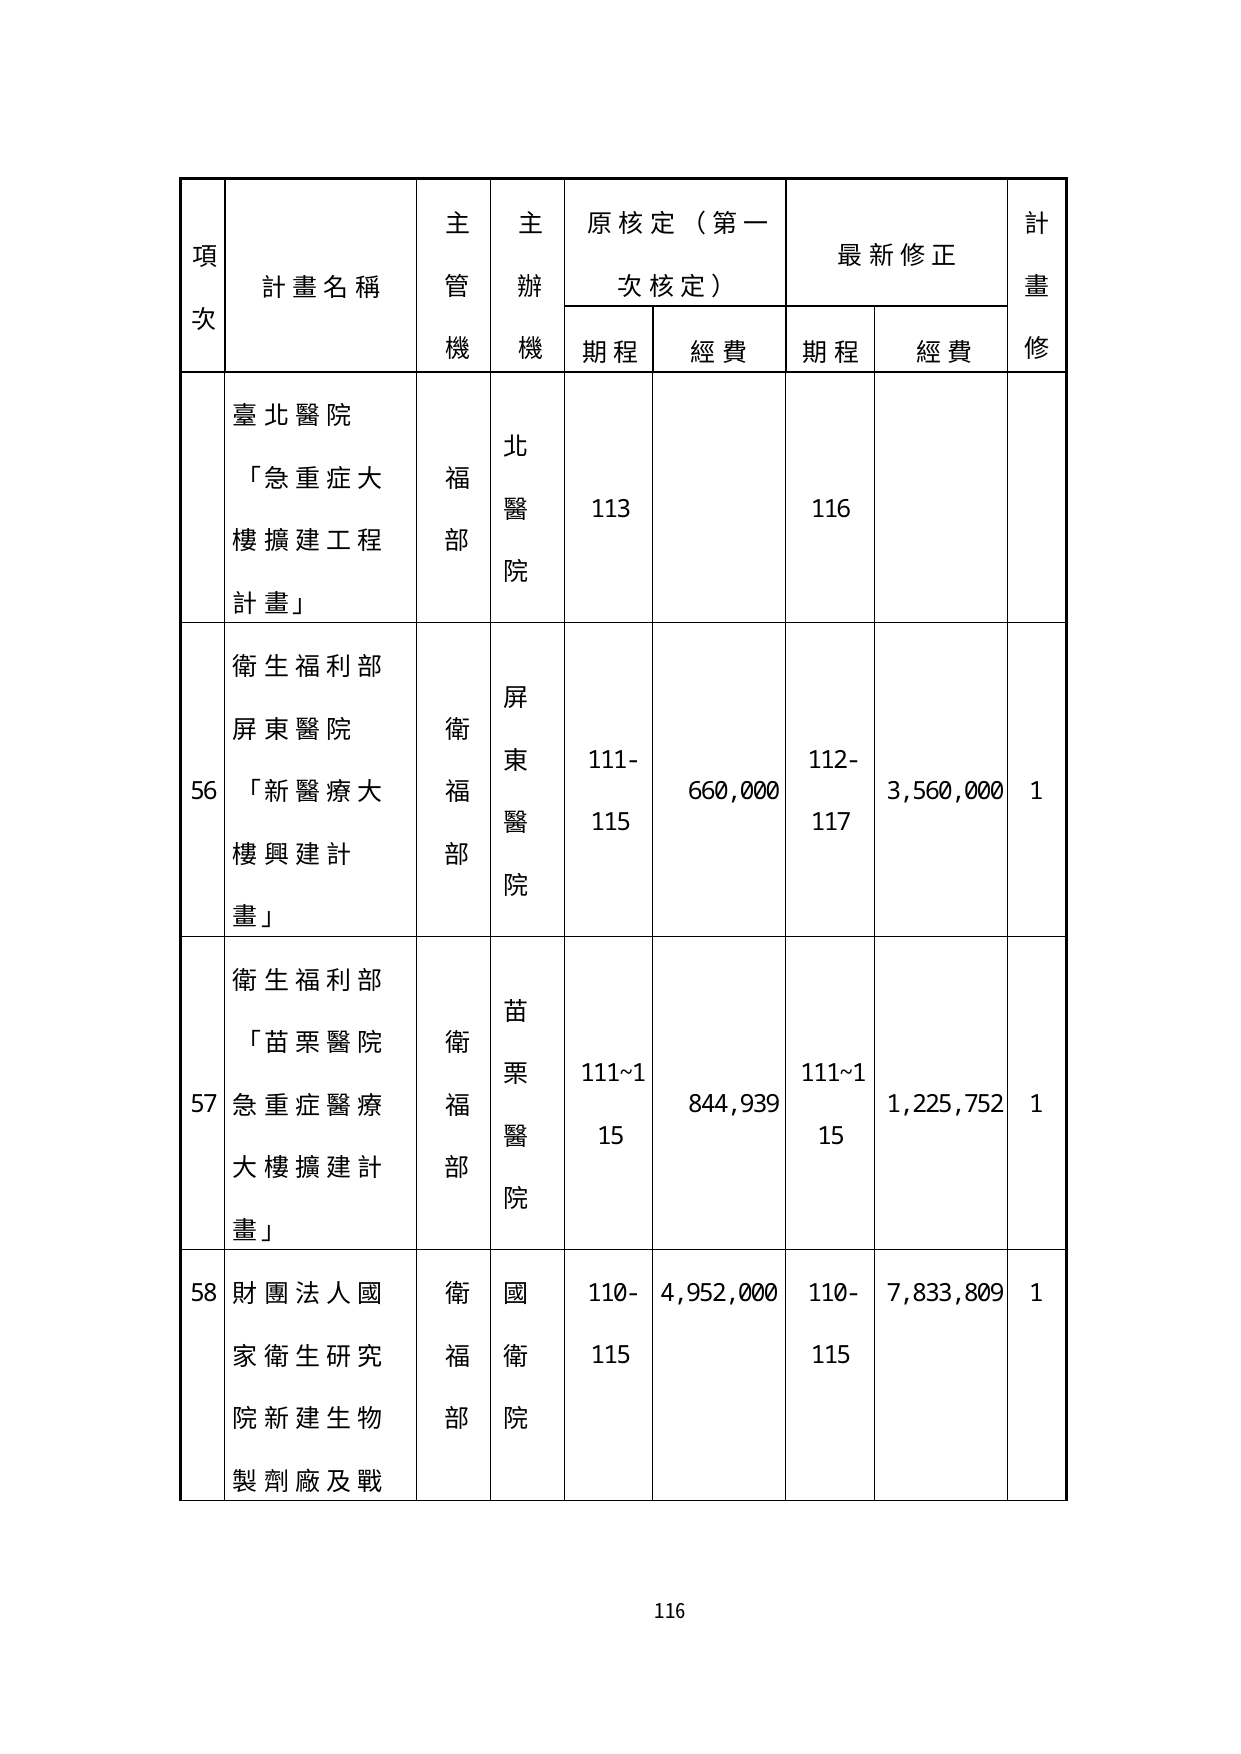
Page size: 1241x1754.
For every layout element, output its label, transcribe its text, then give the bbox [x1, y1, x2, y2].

table_cell 3,560,000 [875, 623, 1007, 936]
table_cell 衛生福利部「苗栗醫院急重症醫療大樓擴建計畫」 [225, 937, 416, 1249]
table_cell 衛福部 [417, 937, 490, 1249]
table_cell 4,952,000 [653, 1250, 785, 1500]
table_cell [875, 373, 1007, 622]
table_cell 113 [565, 373, 652, 622]
table_cell 衛福部 [417, 373, 490, 622]
table_cell 1 [1008, 1250, 1065, 1500]
table_cell 844,939 [653, 937, 785, 1249]
table_header 計畫名稱 [226, 180, 416, 371]
table_cell 111~115 [565, 937, 652, 1249]
table_header 最新修正 [787, 180, 1007, 305]
table_cell [653, 373, 785, 622]
table_cell 110-115 [565, 1250, 652, 1500]
table_cell 58 [182, 1250, 224, 1500]
table_cell 臺北醫院 [491, 373, 564, 622]
table_header 項次 [182, 180, 224, 371]
table_cell 56 [182, 623, 224, 936]
table_header 主管 機關 [417, 180, 490, 371]
table_cell 經費 [875, 307, 1007, 371]
table_header 計畫修正次數 [1008, 180, 1065, 371]
table_cell 1 [1008, 623, 1065, 936]
table_cell 國衛院 [491, 1250, 564, 1500]
table_cell 111-115 [565, 623, 652, 936]
table_cell 期程 [565, 307, 652, 371]
table_cell 期程 [787, 307, 874, 371]
table_cell 2 [1008, 373, 1065, 622]
table_header 原核定（第一次核定） [565, 180, 785, 305]
table_cell 1 [1008, 937, 1065, 1249]
table_cell 57 [182, 937, 224, 1249]
table_cell 7,833,809 [875, 1250, 1007, 1500]
table_cell 苗栗醫院 [491, 937, 564, 1249]
table_cell 經費 [654, 307, 785, 371]
table_cell 衛福部 [417, 1250, 490, 1500]
table_cell 111~115 [786, 937, 874, 1249]
table_cell 660,000 [653, 623, 785, 936]
table_header 主辦 機關 [491, 180, 564, 371]
table_cell 衛福部 [417, 623, 490, 936]
table_cell 110-115 [786, 1250, 874, 1500]
table_cell 衛生福利部屏東醫院「新醫療大樓興建計畫」 [225, 623, 416, 936]
table_cell 1,225,752 [875, 937, 1007, 1249]
table_cell 116 [786, 373, 874, 622]
table_cell 財團法人國家衛生研究院新建生物製劑廠及戰 [225, 1250, 416, 1500]
table_cell 112-117 [786, 623, 874, 936]
table_cell 屏東醫院 [491, 623, 564, 936]
table_cell 臺北醫院「急重症大樓擴建工程計畫」 [225, 373, 416, 622]
table_cell [182, 373, 224, 622]
